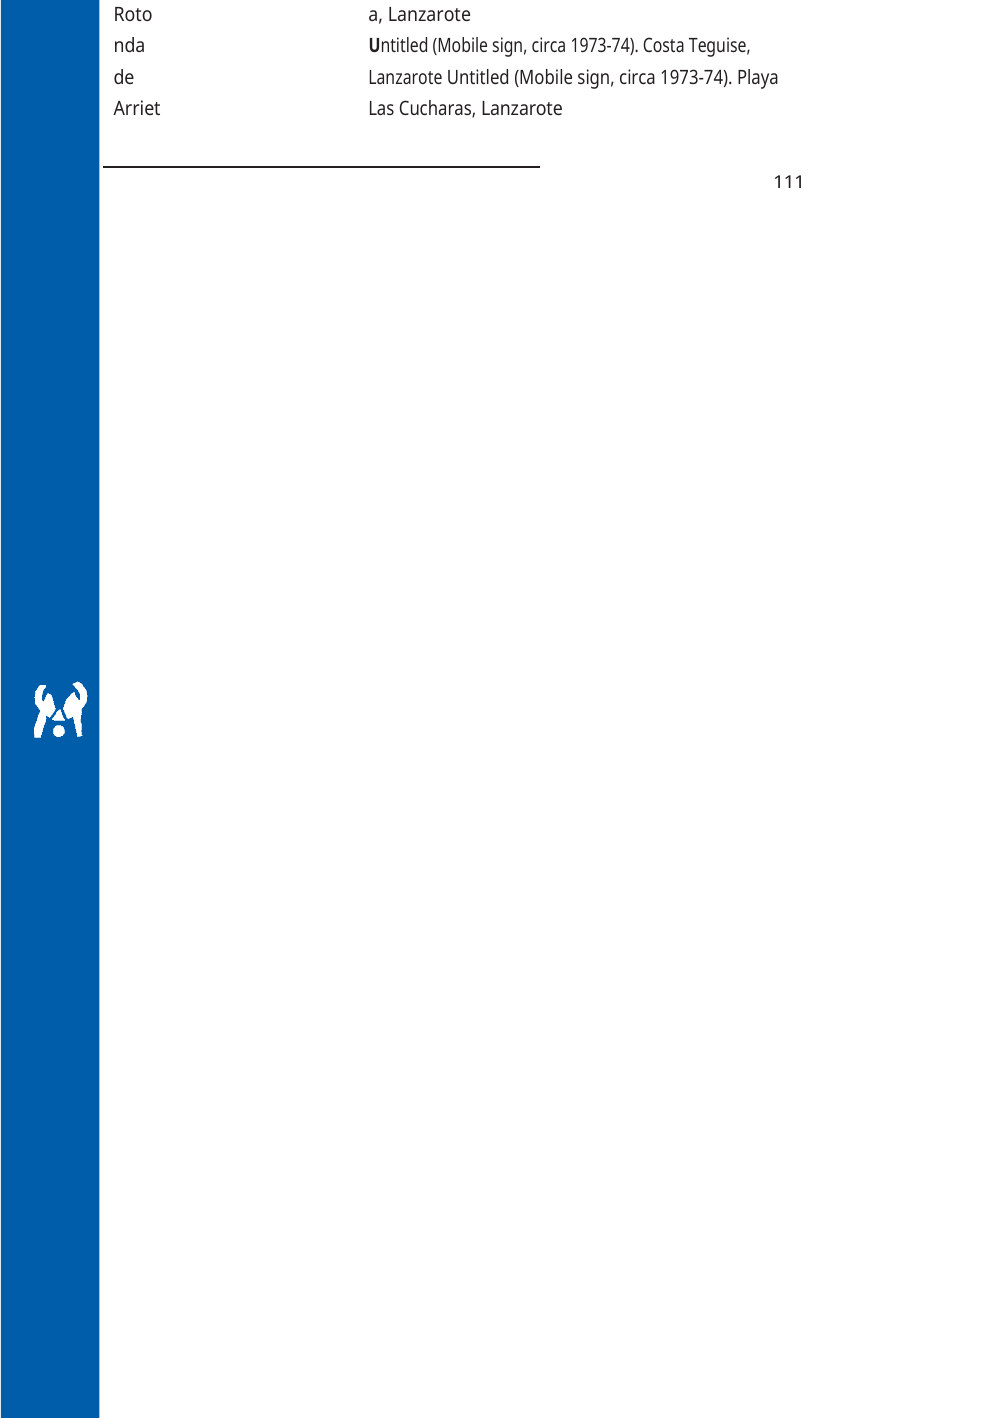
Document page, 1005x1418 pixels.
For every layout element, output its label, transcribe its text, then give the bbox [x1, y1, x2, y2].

text 111 [103, 170, 806, 194]
text a, Lanzarote [368, 0, 784, 27]
text Rotonda de Arriet [113, 0, 163, 122]
text Untitled (Mobile sign, circa 1973-74). Costa Teguise, Lanzarote Untitled (Mobile sign, circa 1973-74). Playa Las Cucharas, Lanzarote [368, 32, 797, 122]
